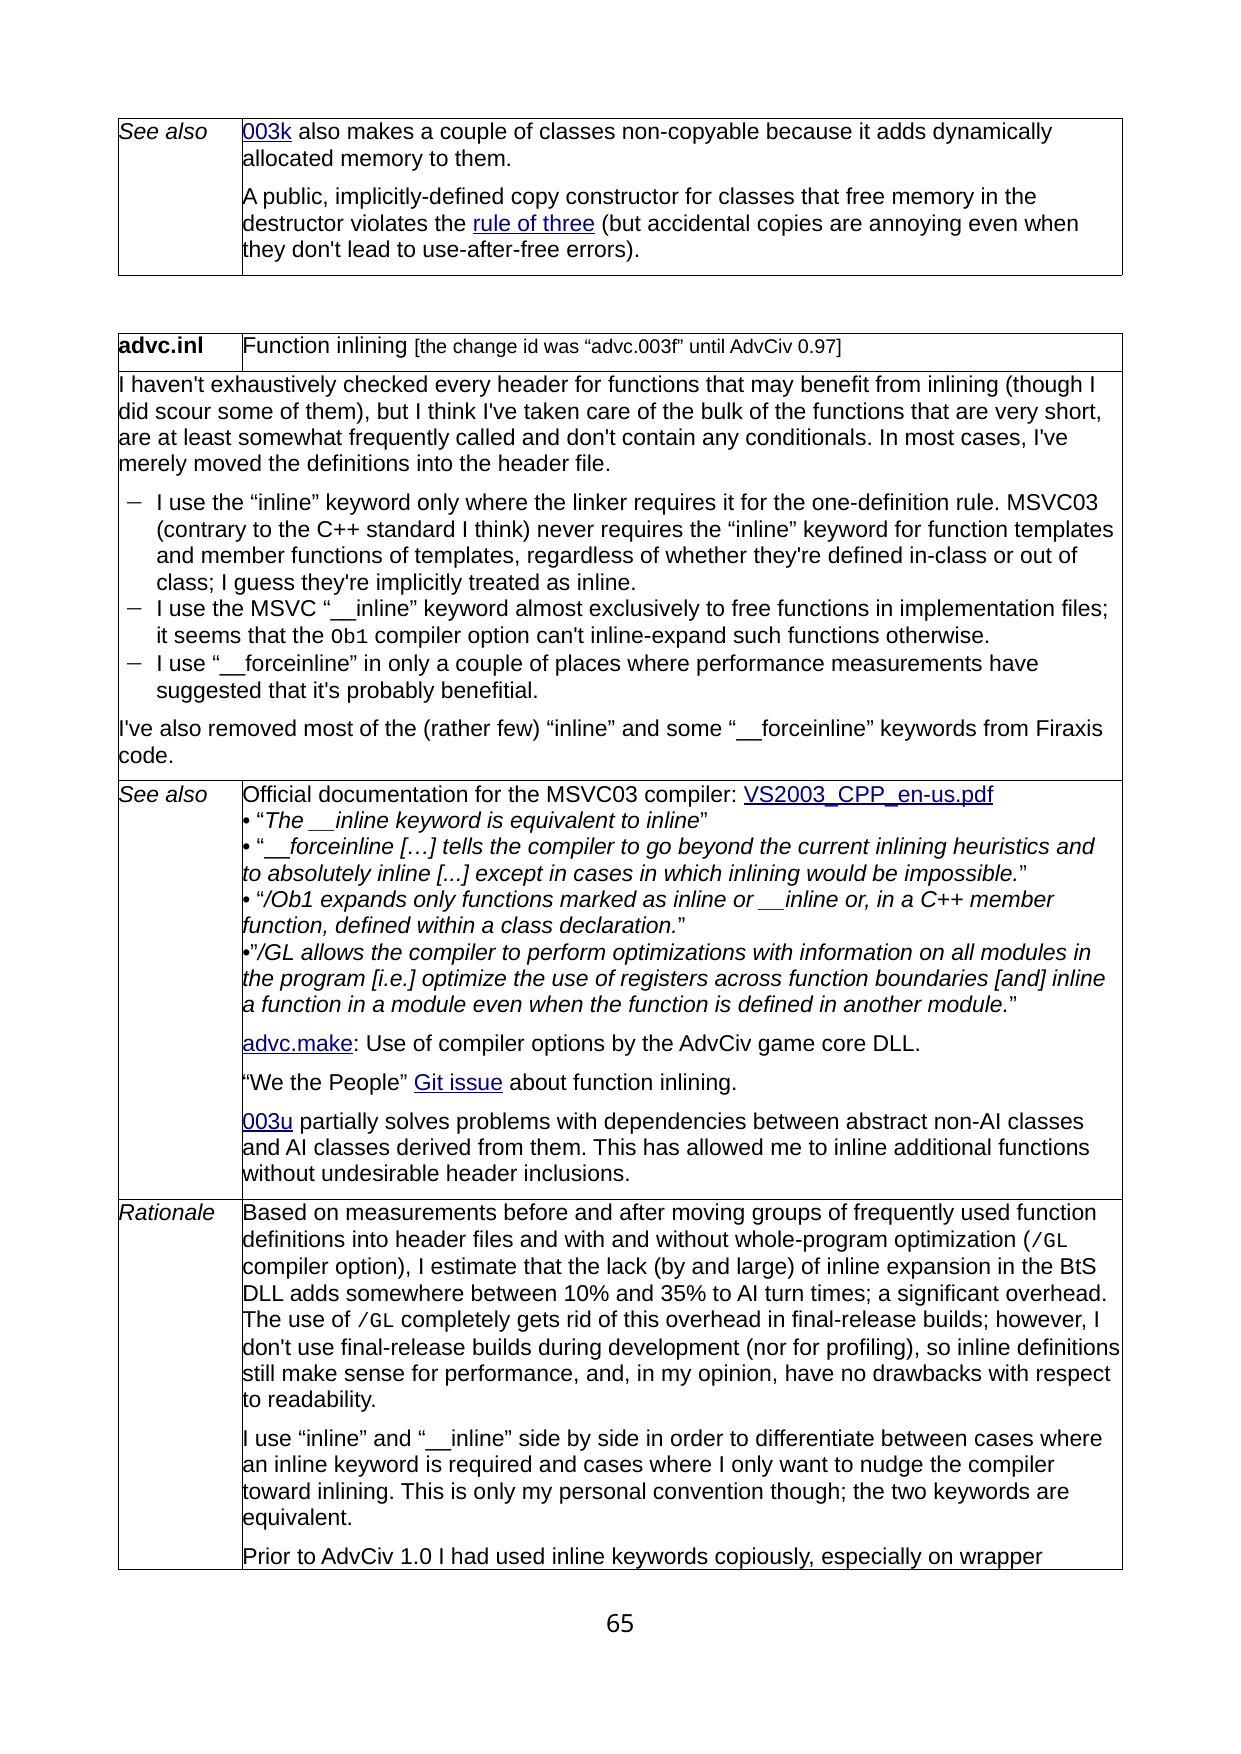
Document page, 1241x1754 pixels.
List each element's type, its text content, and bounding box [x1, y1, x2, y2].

table_header advc.inl [119, 334, 242, 371]
table_cell See also [119, 119, 242, 275]
table_cell 003k also makes a couple of classes non-copyable because it adds dynamically allocated memory to them. A public, implicitly-defined copy constructor for classes that free memory in the destructor violates the rule of three (but accidental copies are annoying even when they don't lead to use-after-free errors). [243, 119, 1122, 275]
table_cell Rationale [119, 1200, 242, 1569]
table_cell Based on measurements before and after moving groups of frequently used function definitions into header files and with and without whole-program optimization (/GL compiler option), I estimate that the lack (by and large) of inline expansion in the BtS DLL adds somewhere between 10% and 35% to AI turn times; a significant overhead. The use of /GL completely gets rid of this overhead in final-release builds; however, I don't use final-release builds during development (nor for profiling), so inline definitions still make sense for performance, and, in my opinion, have no drawbacks with respect to readability. I use “inline” and “__inline” side by side in order to differentiate between cases where an inline keyword is required and cases where I only want to nudge the compiler toward inlining. This is only my personal convention though; the two keywords are equivalent. Prior to AdvCiv 1.0 I had used inline keywords copiously, especially on wrapper [243, 1200, 1122, 1569]
table_cell See also [119, 781, 242, 1199]
table_cell Official documentation for the MSVC03 compiler: VS2003_CPP_en-us.pdf • “The __inline keyword is equivalent to inline” • “__forceinline […] tells the compiler to go beyond the current inlining heuristics and to absolutely inline [...] except in cases in which inlining would be impossible.” • “/Ob1 expands only functions marked as inline or __inline or, in a C++ member function, defined within a class declaration.” •”/GL allows the compiler to perform optimizations with information on all modules in the program [i.e.] optimize the use of registers across function boundaries [and] inline a function in a module even when the function is defined in another module.” advc.make: Use of compiler options by the AdvCiv game core DLL. “We the People” Git issue about function inlining. 003u partially solves problems with dependencies between abstract non-AI classes and AI classes derived from them. This has allowed me to inline additional functions without undesirable header inclusions. [243, 781, 1122, 1199]
table_header Function inlining [the change id was “advc.003f” until AdvCiv 0.97] [243, 334, 1122, 371]
table_cell I haven't exhaustively checked every header for functions that may benefit from inlining (though I did scour some of them), but I think I've taken care of the bulk of the functions that are very short, are at least somewhat frequently called and don't contain any conditionals. In most cases, I've merely moved the definitions into the header file. I use the “inline” keyword only where the linker requires it for the one-definition rule. MSVC03 (contrary to the C++ standard I think) never requires the “inline” keyword for function templates and member functions of templates, regardless of whether they're defined in-class or out of class; I guess they're implicitly treated as inline. I use the MSVC “__inline” keyword almost exclusively to free functions in implementation files; it seems that the Ob1 compiler option can't inline-expand such functions otherwise. I use “__forceinline” in only a couple of places where performance measurements have suggested that it's probably benefitial. I've also removed most of the (rather few) “inline” and some “__forceinline” keywords from Firaxis code. [119, 372, 1122, 780]
